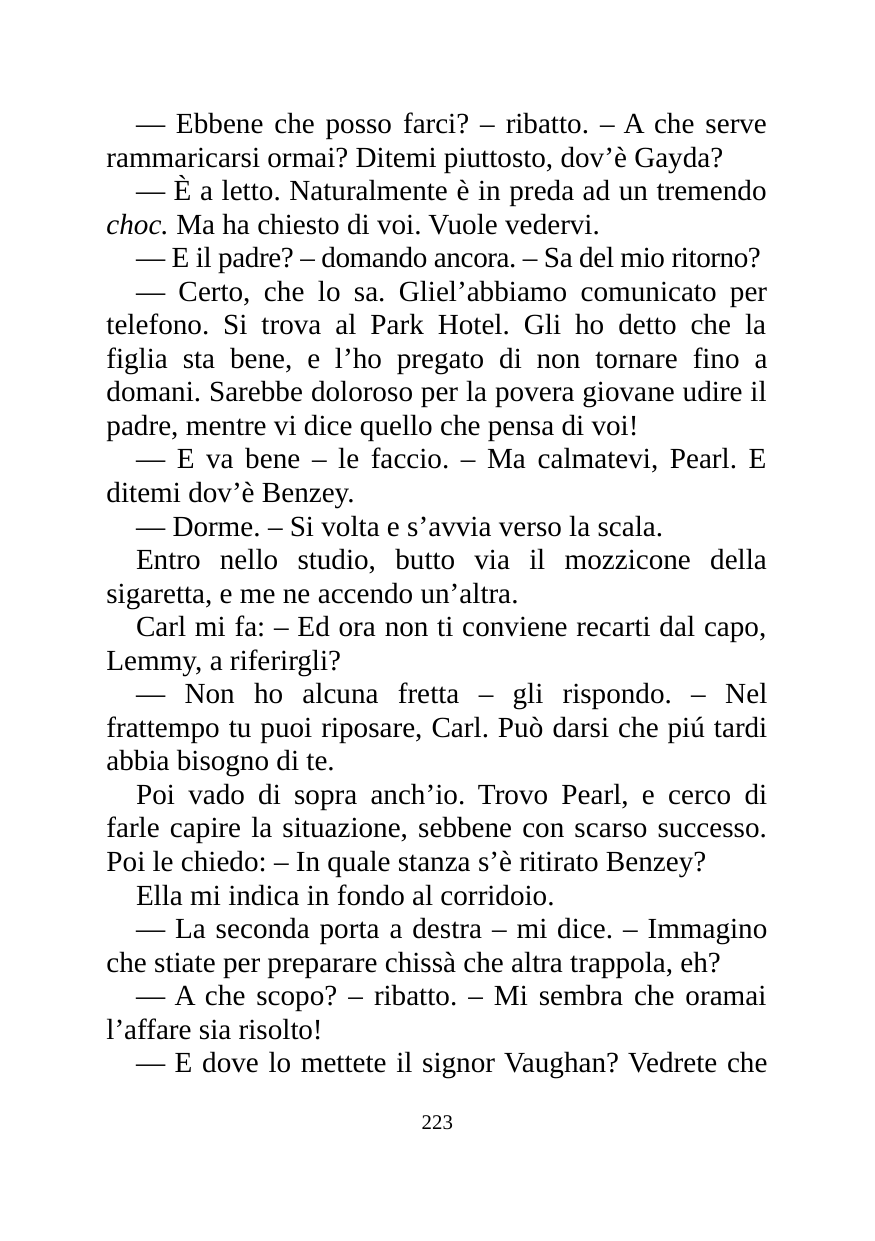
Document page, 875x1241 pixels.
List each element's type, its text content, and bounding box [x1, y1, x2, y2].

text — Ebbene che posso farci? – ribatto. – A che serve rammaricarsi ormai? Ditemi piuttosto, dov’è Gayda? [106, 106, 768, 173]
text — La seconda porta a destra – mi dice. – Immagino che stiate per preparare chissà che altra trappola, eh? [106, 911, 768, 978]
text — Dorme. – Si volta e s’avvia verso la scala. [106, 509, 768, 542]
text Poi vado di sopra anch’io. Trovo Pearl, e cerco di farle capire la situazione, sebbene con scarso successo. Poi le chiedo: – In quale stanza s’è ritirato Benzey? [106, 777, 768, 878]
text — Certo, che lo sa. Gliel’abbiamo comunicato per telefono. Si trova al Park Hotel. Gli ho detto che la figlia sta bene, e l’ho pregato di non tornare fino a domani. Sarebbe doloroso per la povera giovane udire il padre, mentre vi dice quello che pensa di voi! [106, 274, 768, 442]
text — E dove lo mettete il signor Vaughan? Vedrete che [106, 1045, 768, 1079]
text Ella mi indica in fondo al corridoio. [106, 878, 768, 911]
text — È a letto. Naturalmente è in preda ad un tremendo choc. Ma ha chiesto di voi. Vuole vedervi. [106, 173, 768, 240]
text — E va bene – le faccio. – Ma calmatevi, Pearl. E ditemi dov’è Benzey. [106, 442, 768, 509]
text Entro nello studio, butto via il mozzicone della sigaretta, e me ne accendo un’altra. [106, 542, 768, 609]
text — E il padre? – domando ancora. – Sa del mio ritorno? [106, 240, 768, 274]
text — A che scopo? – ribatto. – Mi sembra che oramai l’affare sia risolto! [106, 978, 768, 1045]
text Carl mi fa: – Ed ora non ti conviene recarti dal capo, Lemmy, a riferirgli? [106, 609, 768, 676]
text — Non ho alcuna fretta – gli rispondo. – Nel frattempo tu puoi riposare, Carl. Può darsi che piú tardi abbia bisogno di te. [106, 676, 768, 777]
